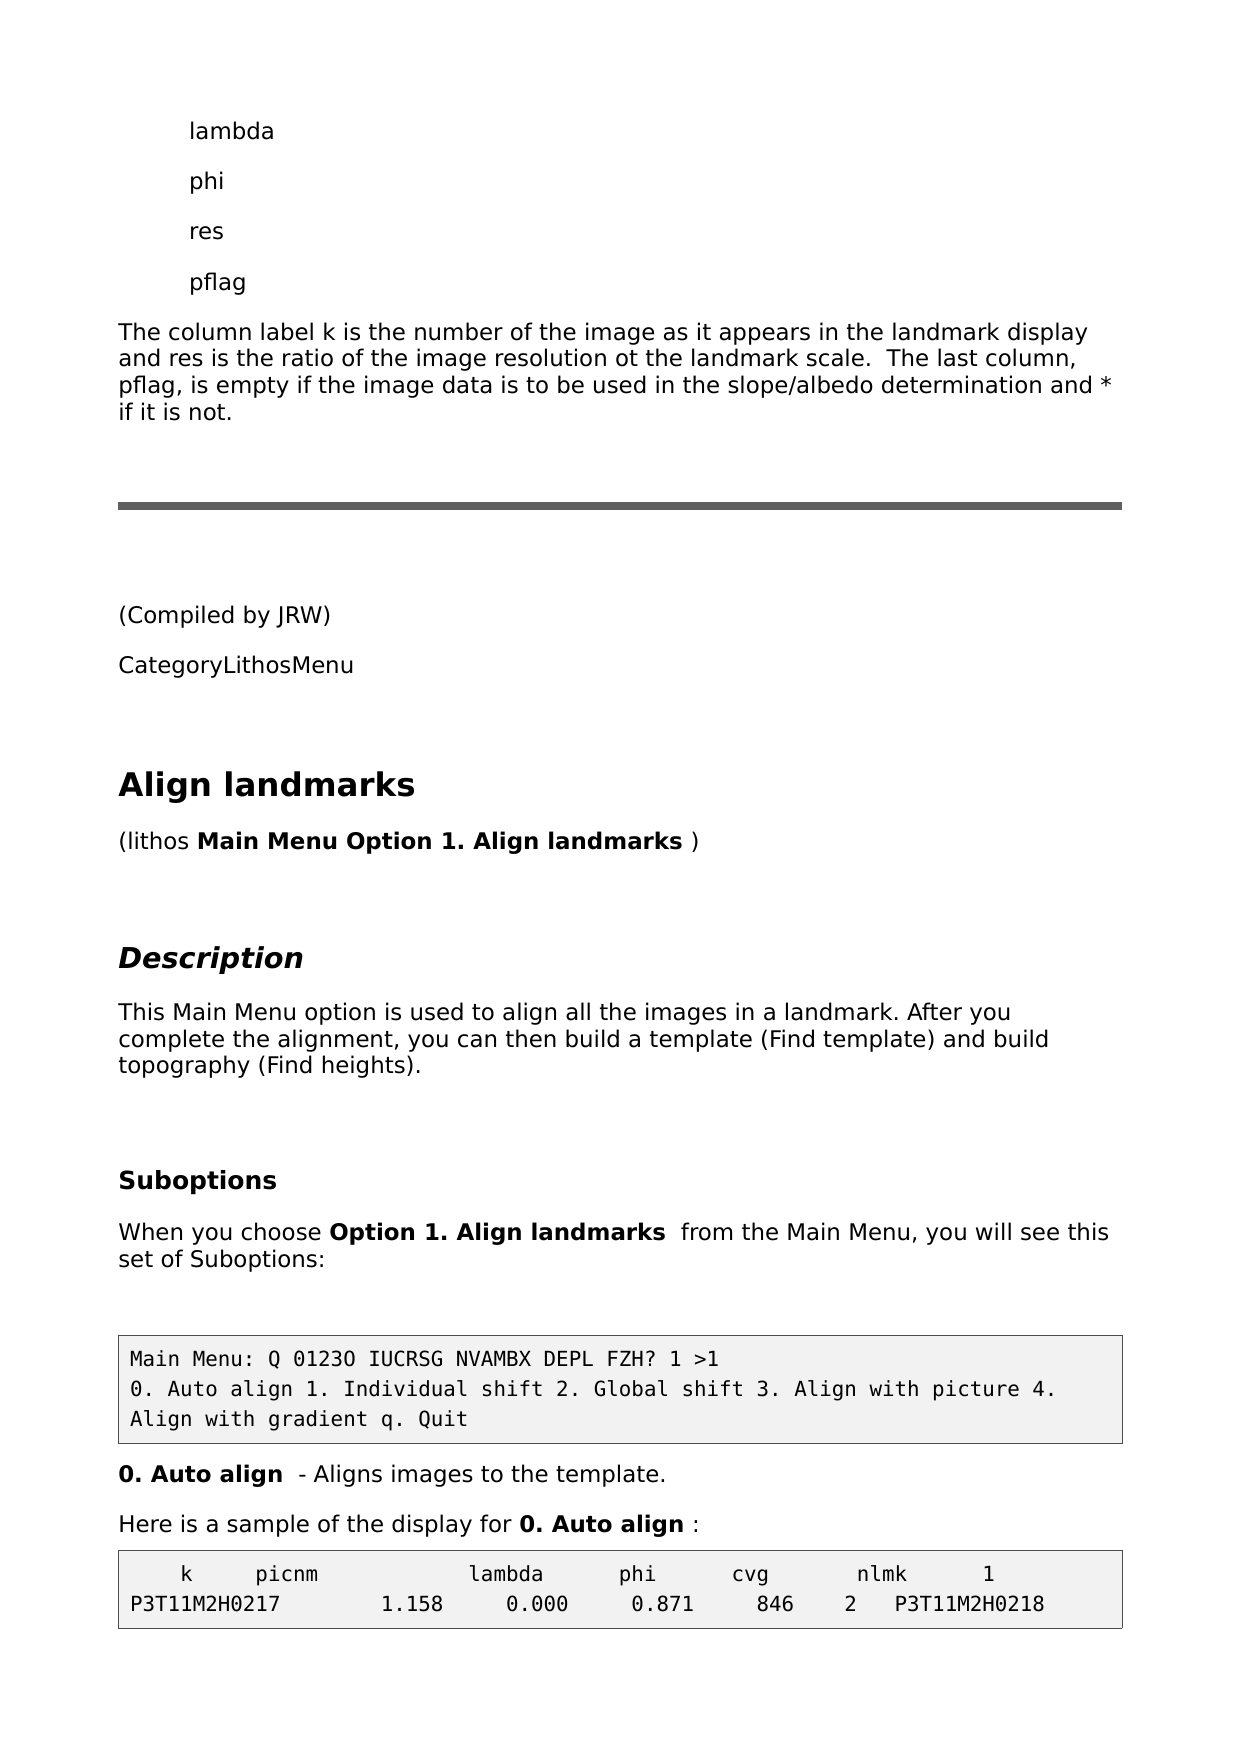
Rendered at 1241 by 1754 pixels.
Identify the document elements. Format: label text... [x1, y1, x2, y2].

text This Main Menu option is used to align all the images in a landmark. After you complete the alignment, you can then build a template (Find template) and build topography (Find heights). [118, 999, 1122, 1079]
subtitle Description [118, 941, 1122, 975]
text (Compiled by JRW) [118, 602, 1122, 628]
text (lithos Main Menu Option 1. Align landmarks ) [118, 828, 1122, 854]
text When you choose Option 1. Align landmarks from the Main Menu, you will see this set of Suboptions: [118, 1219, 1122, 1273]
text The column label k is the number of the image as it appears in the landmark display and res is the ratio of the image resolution ot the landmark scale. The last column, pflag, is empty if the image data is to be used in the slope/albedo determination and * if it is not. [118, 319, 1122, 426]
list phi [153, 168, 1122, 195]
subtitle Align landmarks [118, 766, 1122, 803]
list res [153, 218, 1122, 245]
text Main Menu: Q 0123O IUCRSG NVAMBX DEPL FZH? 1 >1 0. Auto align 1. Individual shift 2. Global shift 3. Align with picture 4. Align with gradient q. Quit [119, 1336, 1122, 1443]
text k picnm lambda phi cvg nlmk 1 P3T11M2H0217 1.158 0.000 0.871 846 2 P3T11M2H0218 [119, 1551, 1122, 1628]
subtitle Suboptions [118, 1166, 1122, 1195]
list pflag [153, 269, 1122, 295]
text Here is a sample of the display for 0. Auto align : [118, 1512, 1122, 1538]
text CategoryLithosMenu [118, 652, 1122, 679]
text 0. Auto align - Aligns images to the template. [118, 1461, 1122, 1488]
list lambda [153, 118, 1122, 145]
